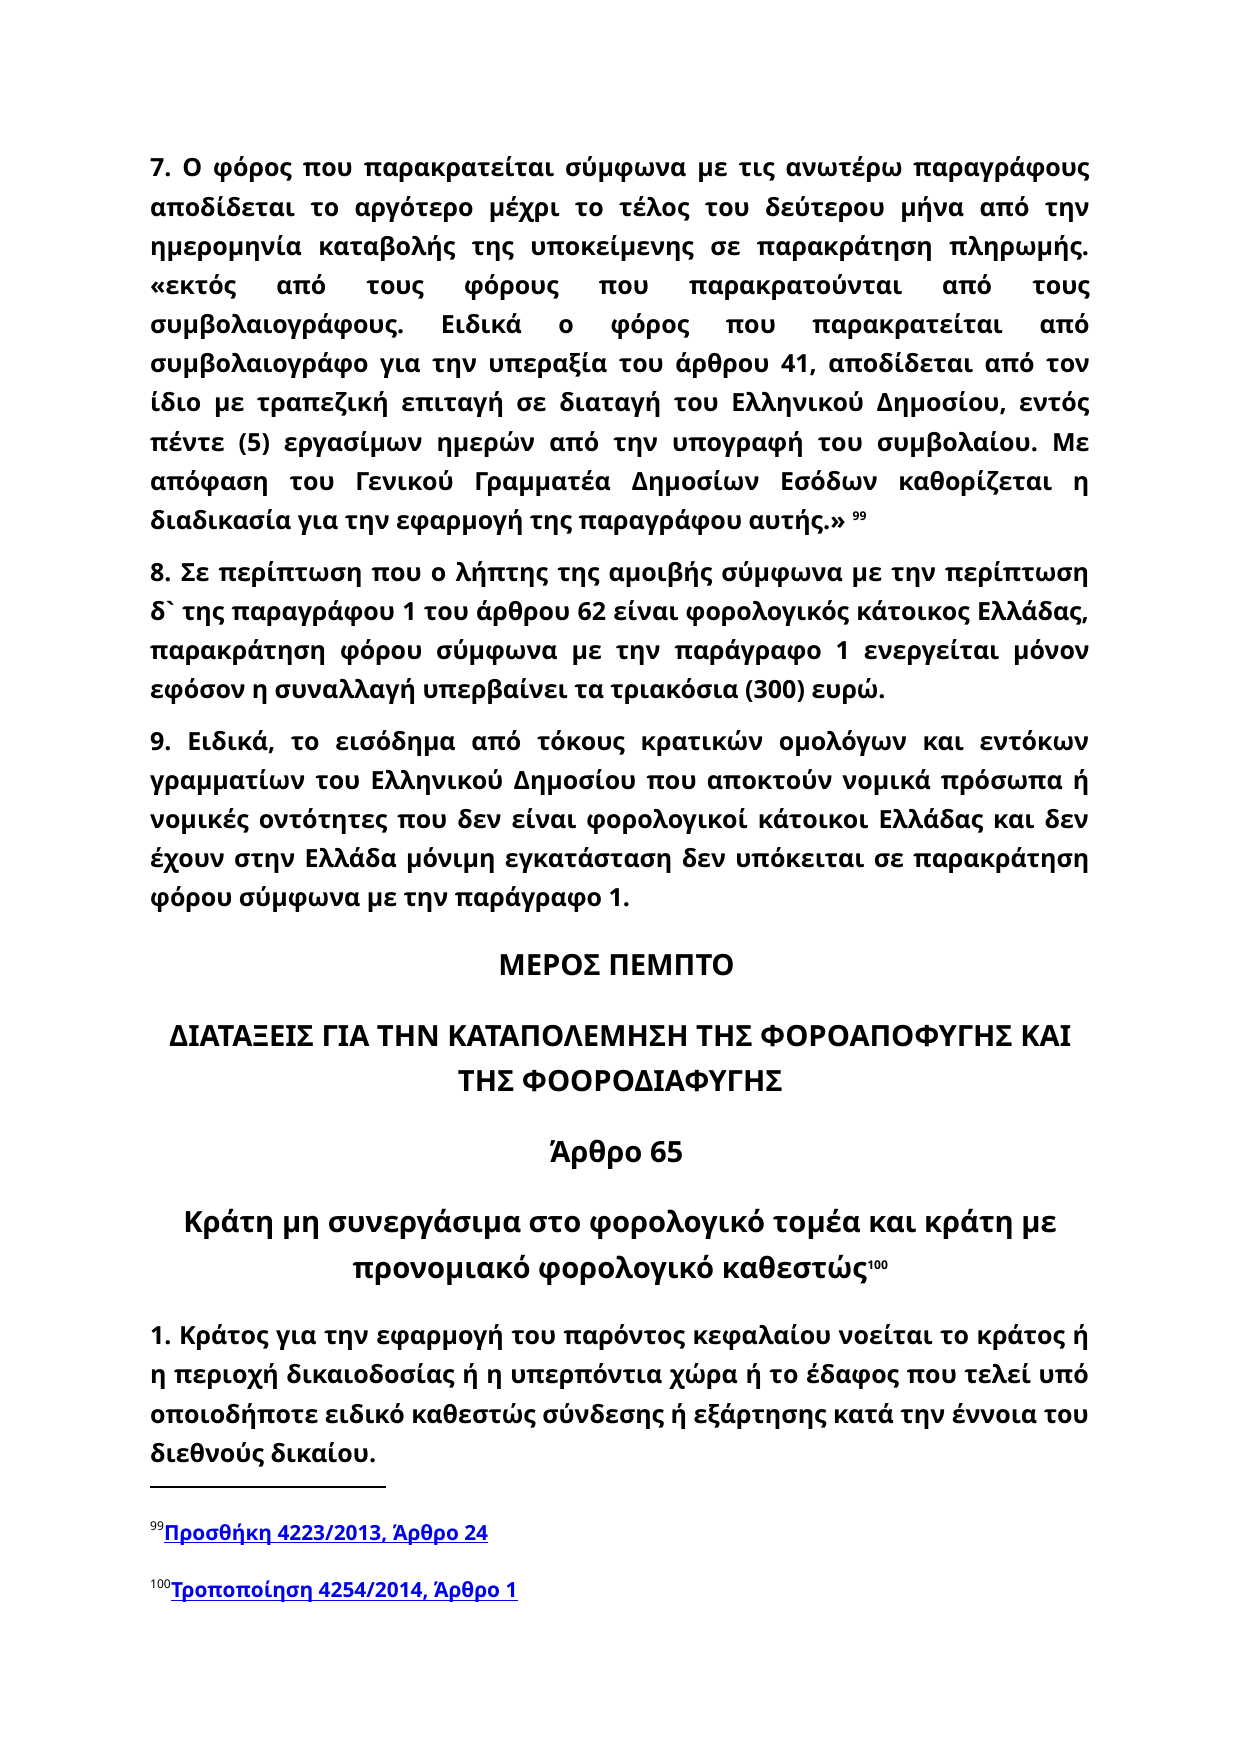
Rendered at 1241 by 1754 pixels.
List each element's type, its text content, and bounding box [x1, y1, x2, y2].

subtitle Άρθρο 65 [150, 1131, 1090, 1171]
text Προσθήκη 4223/2013, Άρθρο 24 [150, 1518, 1090, 1546]
text Τροποποίηση 4254/2014, Άρθρο 1 [150, 1576, 1090, 1604]
text 8. Σε περίπτωση που ο λήπτης της αμοιβής σύμφωνα με την περίπτωση δ` της παραγράφου 1 του άρθρου 62 είναι φορολογικός κάτοικος Ελλάδας, παρακράτηση φόρου σύμφωνα με την παράγραφο 1 ενεργείται μόνον εφόσον η συναλλαγή υπερβαίνει τα τριακόσια (300) ευρώ. [150, 554, 1090, 706]
subtitle ΔΙΑΤΑΞΕΙΣ ΓΙΑ ΤΗΝ ΚΑΤΑΠΟΛΕΜΗΣΗ ΤΗΣ ΦΟΡΟΑΠΟΦΥΓΗΣ ΚΑΙ ΤΗΣ ΦΟΟΡΟΔΙΑΦΥΓΗΣ [150, 1015, 1090, 1100]
text 9. Ειδικά, το εισόδημα από τόκους κρατικών ομολόγων και εντόκων γραμματίων του Ελληνικού Δημοσίου που αποκτούν νομικά πρόσωπα ή νομικές οντότητες που δεν είναι φορολογικοί κάτοικοι Ελλάδας και δεν έχουν στην Ελλάδα μόνιμη εγκατάσταση δεν υπόκειται σε παρακράτηση φόρου σύμφωνα με την παράγραφο 1. [150, 723, 1090, 914]
text 7. Ο φόρος που παρακρατείται σύμφωνα με τις ανωτέρω παραγράφους αποδίδεται το αργότερο μέχρι το τέλος του δεύτερου μήνα από την ημερομηνία καταβολής της υποκείμενης σε παρακράτηση πληρωμής. «εκτός από τους φόρους που παρακρατούνται από τους συμβολαιογράφους. Ειδικά ο φόρος που παρακρατείται από συμβολαιογράφο για την υπεραξία του άρθρου 41, αποδίδεται από τον ίδιο με τραπεζική επιταγή σε διαταγή του Ελληνικού Δημοσίου, εντός πέντε (5) εργασίμων ημερών από την υπογραφή του συμβολαίου. Με απόφαση του Γενικού Γραμματέα Δημοσίων Εσόδων καθορίζεται η διαδικασία για την εφαρμογή της παραγράφου αυτής.» [150, 150, 1090, 537]
text 1. Κράτος για την εφαρμογή του παρόντος κεφαλαίου νοείται το κράτος ή η περιοχή δικαιοδοσίας ή η υπερπόντια χώρα ή το έδαφος που τελεί υπό οποιοδήποτε ειδικό καθεστώς σύνδεσης ή εξάρτησης κατά την έννοια του διεθνούς δικαίου. [150, 1318, 1090, 1469]
subtitle Κράτη μη συνεργάσιμα στο φορολογικό τομέα και κράτη με προνομιακό φορολογικό καθεστώς [150, 1202, 1090, 1287]
subtitle ΜΕΡΟΣ ΠΕΜΠΤΟ [150, 944, 1090, 984]
